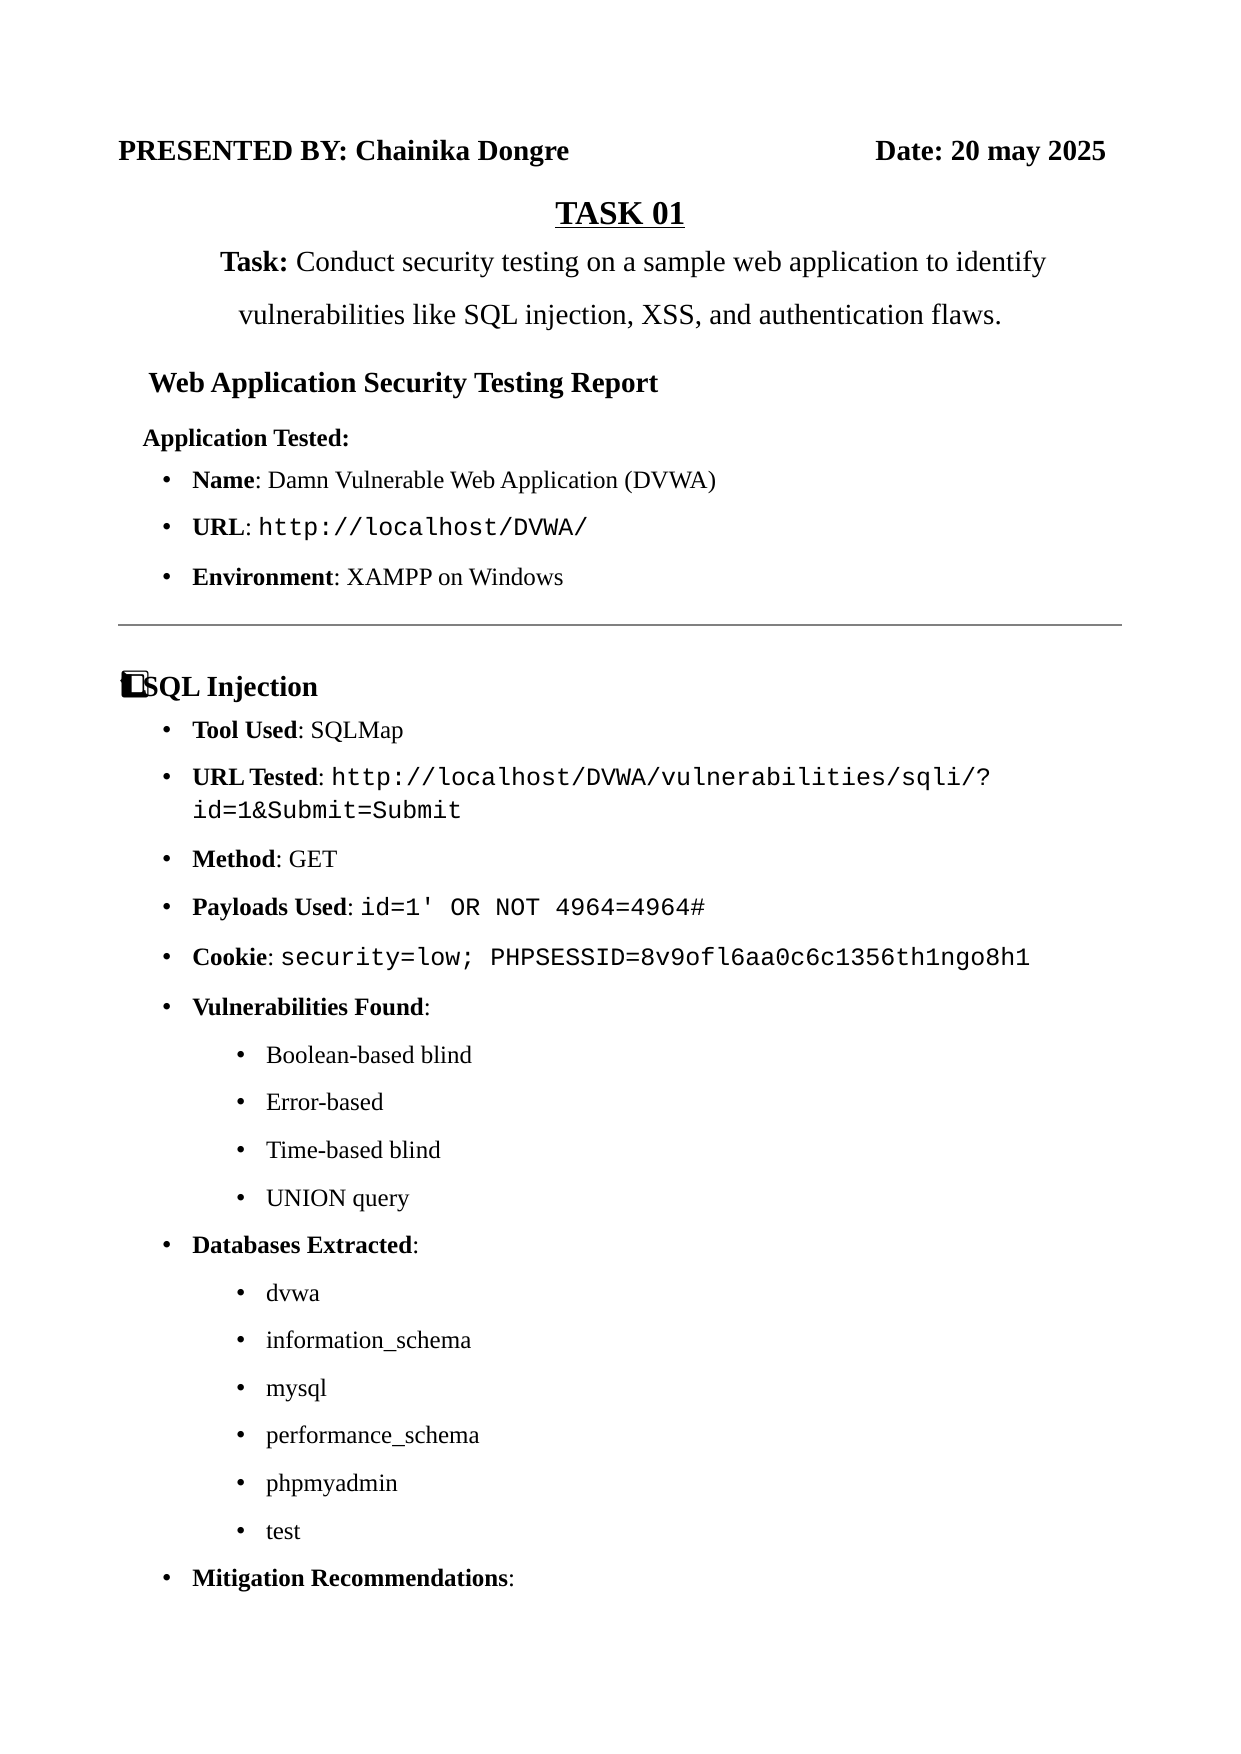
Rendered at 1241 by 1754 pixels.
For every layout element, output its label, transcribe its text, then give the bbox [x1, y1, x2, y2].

list Method: GET [162, 844, 1122, 873]
subtitle TASK 01 [118, 193, 1122, 232]
list Time-based blind [236, 1135, 1122, 1164]
list Vulnerabilities Found: [162, 992, 1122, 1021]
list URL: http://localhost/DVWA/ [162, 512, 1122, 543]
list URL Tested: http://localhost/DVWA/vulnerabilities/sqli/?id=1&Submit=Submit [162, 762, 1122, 826]
subtitle PRESENTED BY: Chainika Dongre Date: 20 may 2025 [118, 133, 1122, 166]
list Error-based [236, 1087, 1122, 1116]
subtitle 📌 Application Tested: [118, 423, 1122, 452]
list Boolean-based blind [236, 1040, 1122, 1068]
subtitle 🔐 Web Application Security Testing Report [118, 365, 1122, 398]
list Name: Damn Vulnerable Web Application (DVWA) [162, 465, 1122, 493]
list performance_schema [236, 1421, 1122, 1449]
list UNION query [236, 1183, 1122, 1211]
text vulnerabilities like SQL injection, XSS, and authentication flaws. [118, 297, 1122, 331]
list Databases Extracted: [162, 1230, 1122, 1259]
list Tool Used: SQLMap [162, 715, 1122, 744]
list Cookie: security=low; PHPSESSID=8v9ofl6aa0c6c1356th1ngo8h1 [162, 942, 1122, 973]
list Environment: XAMPP on Windows [162, 562, 1122, 591]
list Payloads Used: id=1' OR NOT 4964=4964# [162, 892, 1122, 923]
list phpmyadmin [236, 1468, 1122, 1497]
list dvwa [236, 1278, 1122, 1307]
text 🔹 Task: Conduct security testing on a sample web application to identify [118, 244, 1122, 278]
list test [236, 1516, 1122, 1544]
list information_schema [236, 1325, 1122, 1354]
subtitle 1️⃣ SQL Injection [118, 669, 1122, 702]
list Mitigation Recommendations: [162, 1563, 1122, 1592]
list mysql [236, 1373, 1122, 1402]
